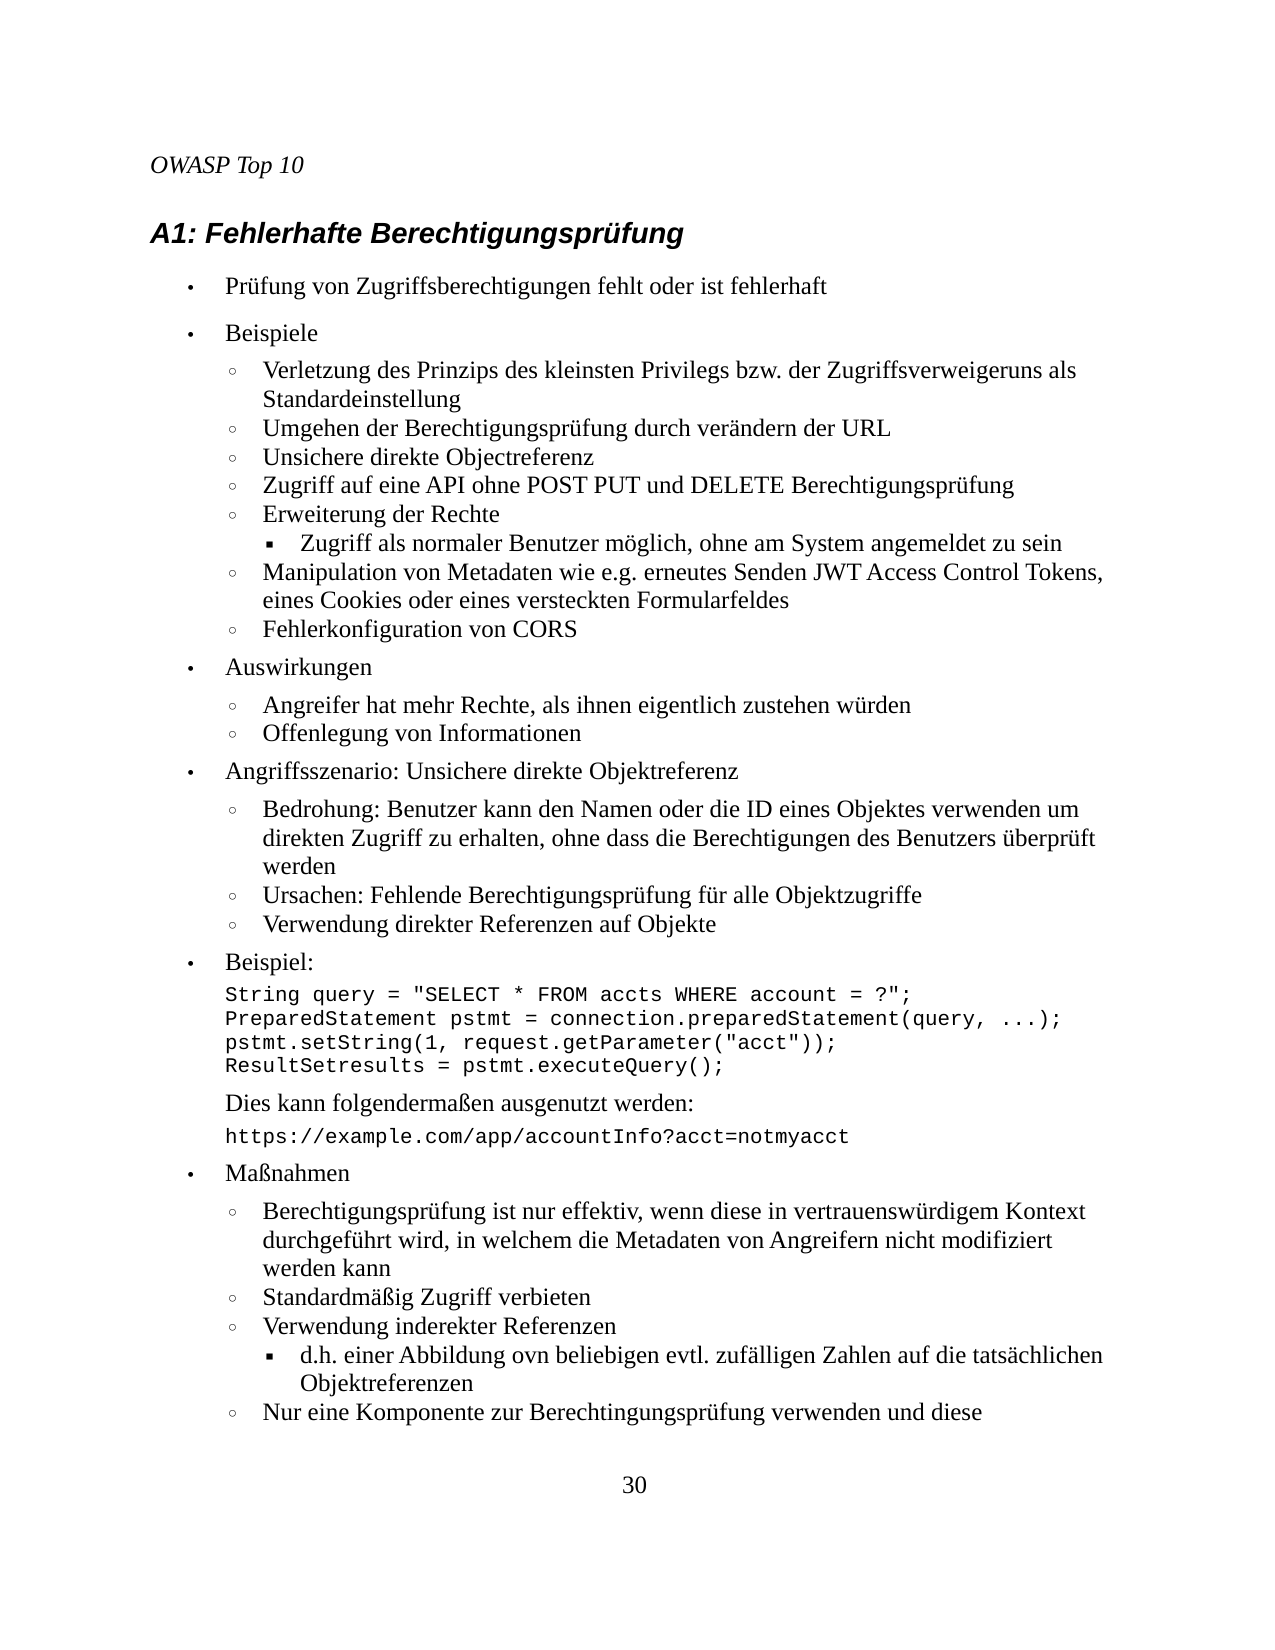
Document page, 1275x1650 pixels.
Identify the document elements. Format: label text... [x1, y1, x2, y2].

list String query = "SELECT * FROM accts WHERE account = ?"; [187, 984, 1125, 1008]
list Nur eine Komponente zur Berechtingungsprüfung verwenden und diese [225, 1397, 1125, 1426]
list Verwendung inderekter Referenzen [225, 1311, 1125, 1340]
list Verwendung direkter Referenzen auf Objekte [225, 909, 1125, 938]
list Ursachen: Fehlende Berechtigungsprüfung für alle Objektzugriffe [225, 880, 1125, 909]
subtitle A1: Fehlerhafte Berechtigungsprüfung [150, 216, 1125, 250]
list pstmt.setString(1, request.getParameter("acct")); [187, 1032, 1125, 1055]
list PreparedStatement pstmt = connection.preparedStatement(query, ...); [187, 1008, 1125, 1032]
list Beispiel: [187, 947, 1125, 975]
list ResultSetresults = pstmt.executeQuery(); [187, 1055, 1125, 1079]
list Bedrohung: Benutzer kann den Namen oder die ID eines Objektes verwenden um direkten Zugriff zu erhalten, ohne dass die Berechtigungen des Benutzers überprüft werden [225, 794, 1125, 880]
list Prüfung von Zugriffsberechtigungen fehlt oder ist fehlerhaft [187, 271, 1125, 300]
list Offenlegung von Informationen [225, 718, 1125, 747]
list Unsichere direkte Objectreferenz [225, 442, 1125, 471]
list Verletzung des Prinzips des kleinsten Privilegs bzw. der Zugriffsverweigeruns als Standardeinstellung [225, 356, 1125, 413]
list Angriffsszenario: Unsichere direkte Objektreferenz [187, 756, 1125, 785]
list Umgehen der Berechtigungsprüfung durch verändern der URL [225, 413, 1125, 442]
list Dies kann folgendermaßen ausgenutzt werden: [187, 1088, 1125, 1117]
text OWASP Top 10 [150, 150, 1125, 179]
list d.h. einer Abbildung ovn beliebigen evtl. zufälligen Zahlen auf die tatsächlichen Objektreferenzen [262, 1340, 1125, 1397]
list Maßnahmen [187, 1158, 1125, 1187]
list https://example.com/app/accountInfo?acct=notmyacct [187, 1126, 1125, 1149]
list Standardmäßig Zugriff verbieten [225, 1282, 1125, 1311]
list Berechtigungsprüfung ist nur effektiv, wenn diese in vertrauenswürdigem Kontext durchgeführt wird, in welchem die Metadaten von Angreifern nicht modifiziert werden kann [225, 1196, 1125, 1282]
list Beispiele [187, 318, 1125, 347]
list Erweiterung der Rechte [225, 499, 1125, 528]
list Zugriff auf eine API ohne POST PUT und DELETE Berechtigungsprüfung [225, 471, 1125, 499]
list Manipulation von Metadaten wie e.g. erneutes Senden JWT Access Control Tokens, eines Cookies oder eines versteckten Formularfeldes [225, 557, 1125, 614]
list Zugriff als normaler Benutzer möglich, ohne am System angemeldet zu sein [262, 528, 1125, 557]
list Angreifer hat mehr Rechte, als ihnen eigentlich zustehen würden [225, 690, 1125, 718]
list Fehlerkonfiguration von CORS [225, 614, 1125, 643]
list Auswirkungen [187, 652, 1125, 681]
